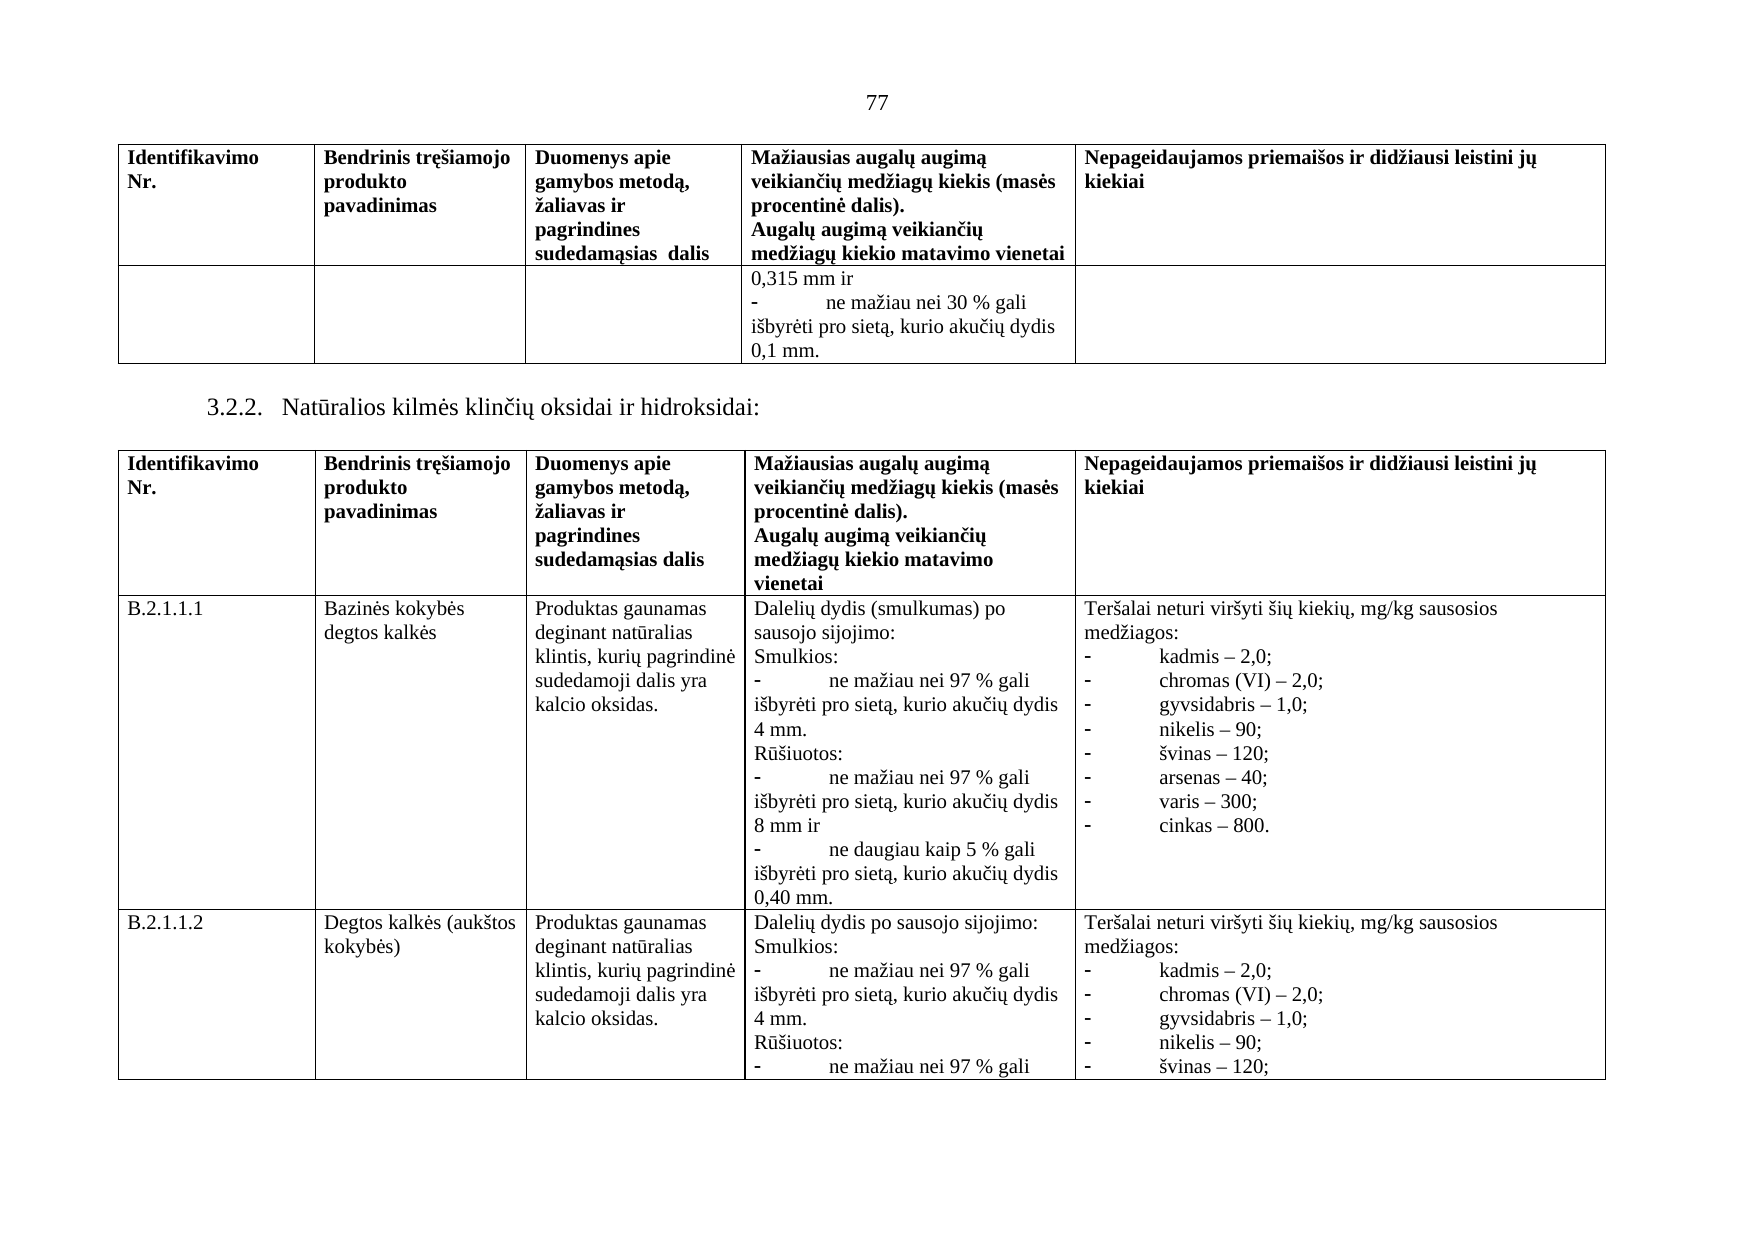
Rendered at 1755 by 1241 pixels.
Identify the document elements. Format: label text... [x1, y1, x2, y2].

table_cell B.2.1.1.1 [119, 596, 315, 909]
table_header Identifikavimo Nr. [119, 451, 315, 595]
table_cell [526, 266, 741, 362]
table_cell [119, 266, 314, 362]
table_header Nepageidaujamos priemaišos ir didžiausi leistini jų kiekiai [1076, 145, 1605, 265]
table_header Mažiausias augalų augimą veikiančių medžiagų kiekis (masės procentinė dalis). Augalų augimą veikiančių medžiagų kiekio matavimo vienetai [746, 451, 1075, 595]
table_cell B.2.1.1.2 [119, 910, 315, 1078]
table_header Bendrinis tręšiamojo produkto pavadinimas [316, 451, 526, 595]
table_cell Produktas gaunamas deginant natūralias klintis, kurių pagrindinė sudedamoji dalis yra kalcio oksidas. [527, 910, 744, 1078]
table_cell Bazinės kokybės degtos kalkės [316, 596, 526, 909]
table_cell Produktas gaunamas deginant natūralias klintis, kurių pagrindinė sudedamoji dalis yra kalcio oksidas. [527, 596, 744, 909]
table_header Duomenys apie gamybos metodą, žaliavas ir pagrindines sudedamąsias dalis [527, 451, 744, 595]
table_cell [315, 266, 525, 362]
subtitle 3.2.2. Natūralios kilmės klinčių oksidai ir hidroksidai: [207, 392, 1636, 421]
table_cell [1076, 266, 1605, 362]
table_cell Degtos kalkės (aukštos kokybės) [316, 910, 526, 1078]
table_header Bendrinis tręšiamojo produkto pavadinimas [315, 145, 525, 265]
table_cell Teršalai neturi viršyti šių kiekių, mg/kg sausosios medžiagos:  kadmis – 2,0;  chromas (VI) – 2,0;  gyvsidabris – 1,0;  nikelis – 90;  švinas – 120; [1076, 910, 1605, 1078]
table_header Duomenys apie gamybos metodą, žaliavas ir pagrindines sudedamąsias dalis [526, 145, 741, 265]
table_header Identifikavimo Nr. [119, 145, 314, 265]
table_cell Teršalai neturi viršyti šių kiekių, mg/kg sausosios medžiagos:  kadmis – 2,0;  chromas (VI) – 2,0;  gyvsidabris – 1,0;  nikelis – 90;  švinas – 120;  arsenas – 40;  varis – 300;  cinkas – 800. [1076, 596, 1605, 909]
table_header Mažiausias augalų augimą veikiančių medžiagų kiekis (masės procentinė dalis). Augalų augimą veikiančių medžiagų kiekio matavimo vienetai [742, 145, 1075, 265]
table_cell 0,315 mm ir  ne mažiau nei 30 % gali išbyrėti pro sietą, kurio akučių dydis 0,1 mm. [742, 266, 1075, 362]
table_cell Dalelių dydis po sausojo sijojimo: Smulkios:  ne mažiau nei 97 % gali išbyrėti pro sietą, kurio akučių dydis 4 mm. Rūšiuotos:  ne mažiau nei 97 % gali [746, 910, 1075, 1078]
table_cell Dalelių dydis (smulkumas) po sausojo sijojimo: Smulkios:  ne mažiau nei 97 % gali išbyrėti pro sietą, kurio akučių dydis 4 mm. Rūšiuotos:  ne mažiau nei 97 % gali išbyrėti pro sietą, kurio akučių dydis 8 mm ir  ne daugiau kaip 5 % gali išbyrėti pro sietą, kurio akučių dydis 0,40 mm. [746, 596, 1075, 909]
table_header Nepageidaujamos priemaišos ir didžiausi leistini jų kiekiai [1076, 451, 1605, 595]
